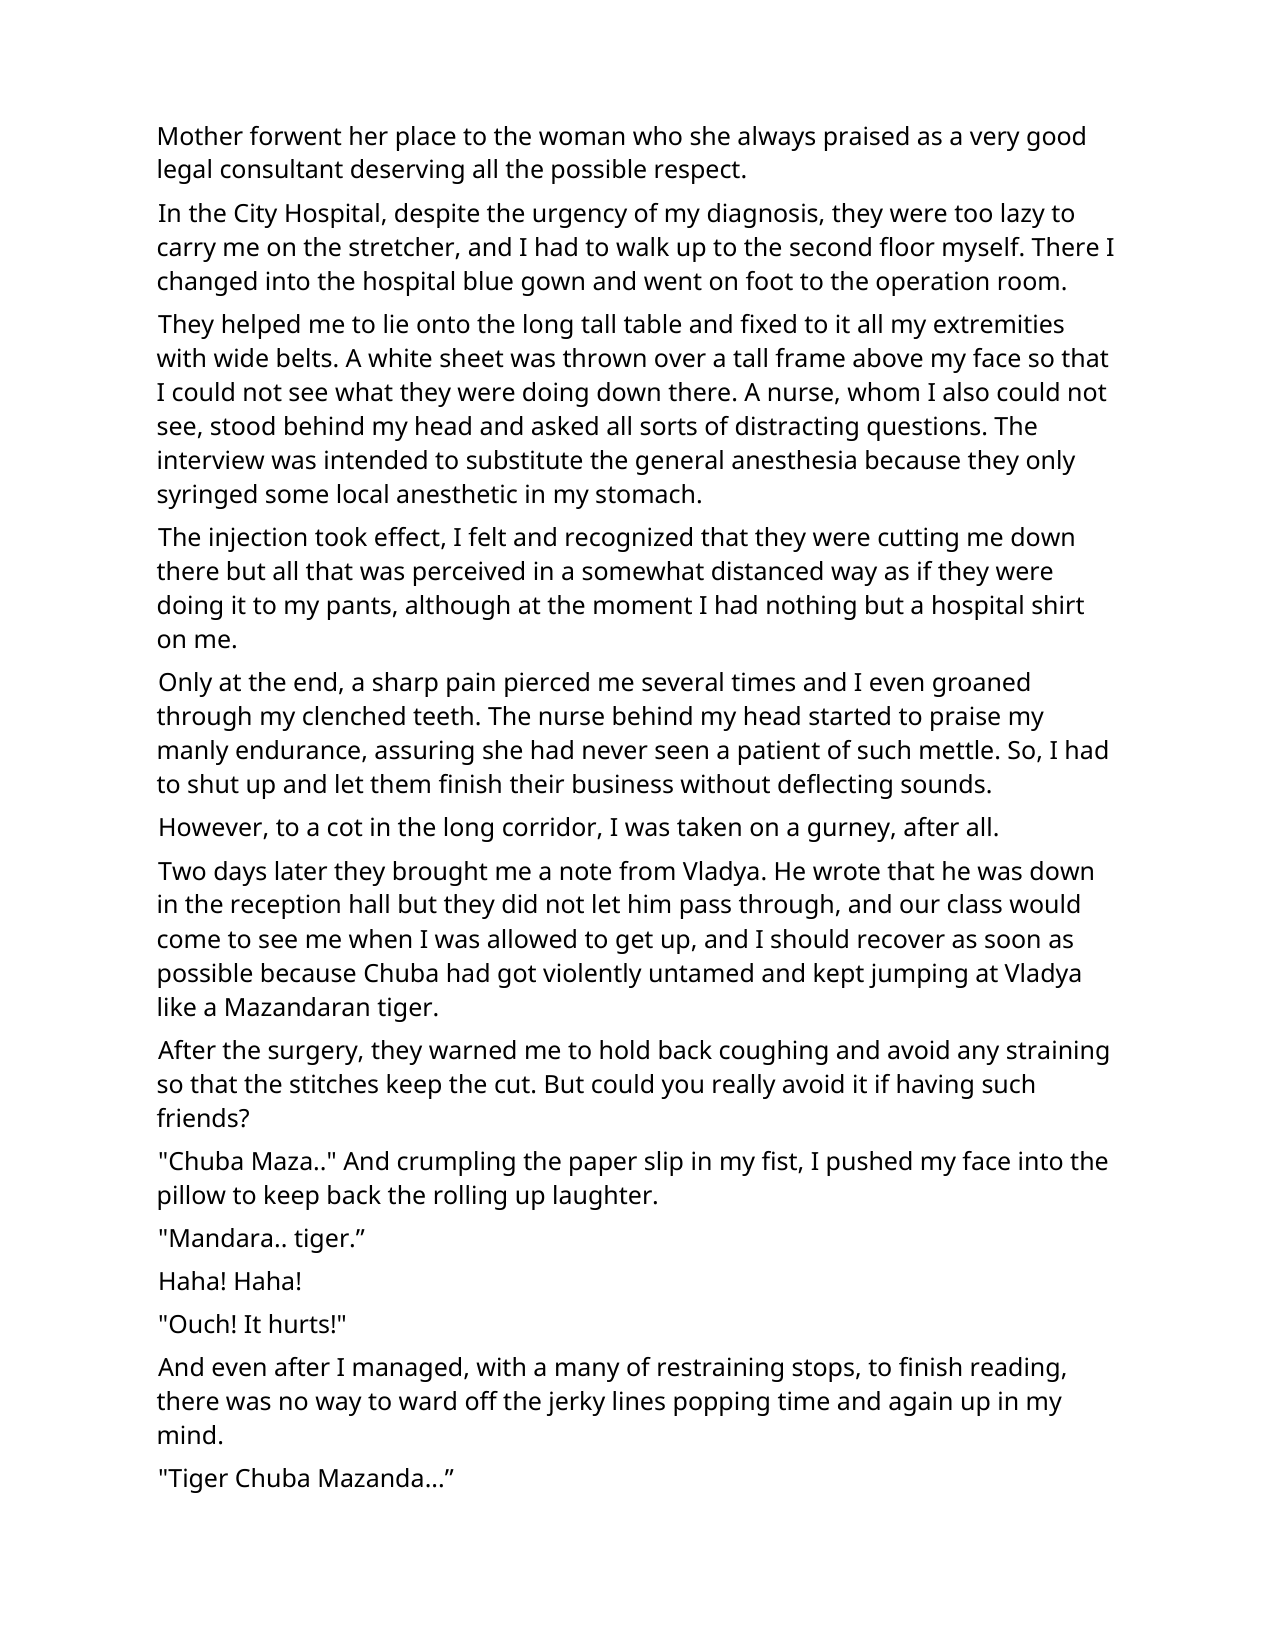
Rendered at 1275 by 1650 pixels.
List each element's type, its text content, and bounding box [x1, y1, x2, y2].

text "Chuba Maza.." And crumpling the paper slip in my fist, I pushed my face into the pillow to keep back the rolling up laughter. [156, 1143, 1118, 1212]
text Mother forwent her place to the woman who she always praised as a very good legal consultant deserving all the possible respect. [156, 118, 1118, 186]
text "Tiger Chuba Mazanda...” [156, 1461, 1118, 1495]
text Haha! Haha! [156, 1264, 1118, 1298]
text Only at the end, a sharp pain pierced me several times and I even groaned through my clenched teeth. The nurse behind my head started to praise my manly endurance, assuring she had never seen a patient of such mettle. So, I had to shut up and let them finish their business without deflecting sounds. [156, 665, 1118, 801]
text "Mandara.. tiger.” [156, 1221, 1118, 1255]
text In the City Hospital, despite the urgency of my diagnosis, they were too lazy to carry me on the stretcher, and I had to walk up to the second floor myself. There I changed into the hospital blue gown and went on foot to the operation room. [156, 195, 1118, 297]
text They helped me to lie onto the long tall table and fixed to it all my extremities with wide belts. A white sheet was thrown over a tall frame above my face so that I could not see what they were doing down there. A nurse, whom I also could not see, stood behind my head and asked all sorts of distracting questions. The interview was intended to substitute the general anesthesia because they only syringed some local anesthetic in my stomach. [156, 306, 1118, 511]
text After the surgery, they warned me to hold back coughing and avoid any straining so that the stitches keep the cut. But could you really avoid it if having such friends? [156, 1032, 1118, 1134]
text Two days later they brought me a note from Vladya. He wrote that he was down in the reception hall but they did not let him pass through, and our class would come to see me when I was allowed to get up, and I should recover as soon as possible because Chuba had got violently untamed and kept jumping at Vladya like a Mazandaran tiger. [156, 853, 1118, 1023]
text The injection took effect, I felt and recognized that they were cutting me down there but all that was perceived in a somewhat distanced way as if they were doing it to my pants, although at the moment I had nothing but a hospital shirt on me. [156, 520, 1118, 656]
text "Ouch! It hurts!" [156, 1307, 1118, 1341]
text And even after I managed, with a many of restraining stops, to finish reading, there was no way to ward off the jerky lines popping time and again up in my mind. [156, 1350, 1118, 1452]
text However, to a cot in the long corridor, I was taken on a gurney, after all. [156, 810, 1118, 844]
